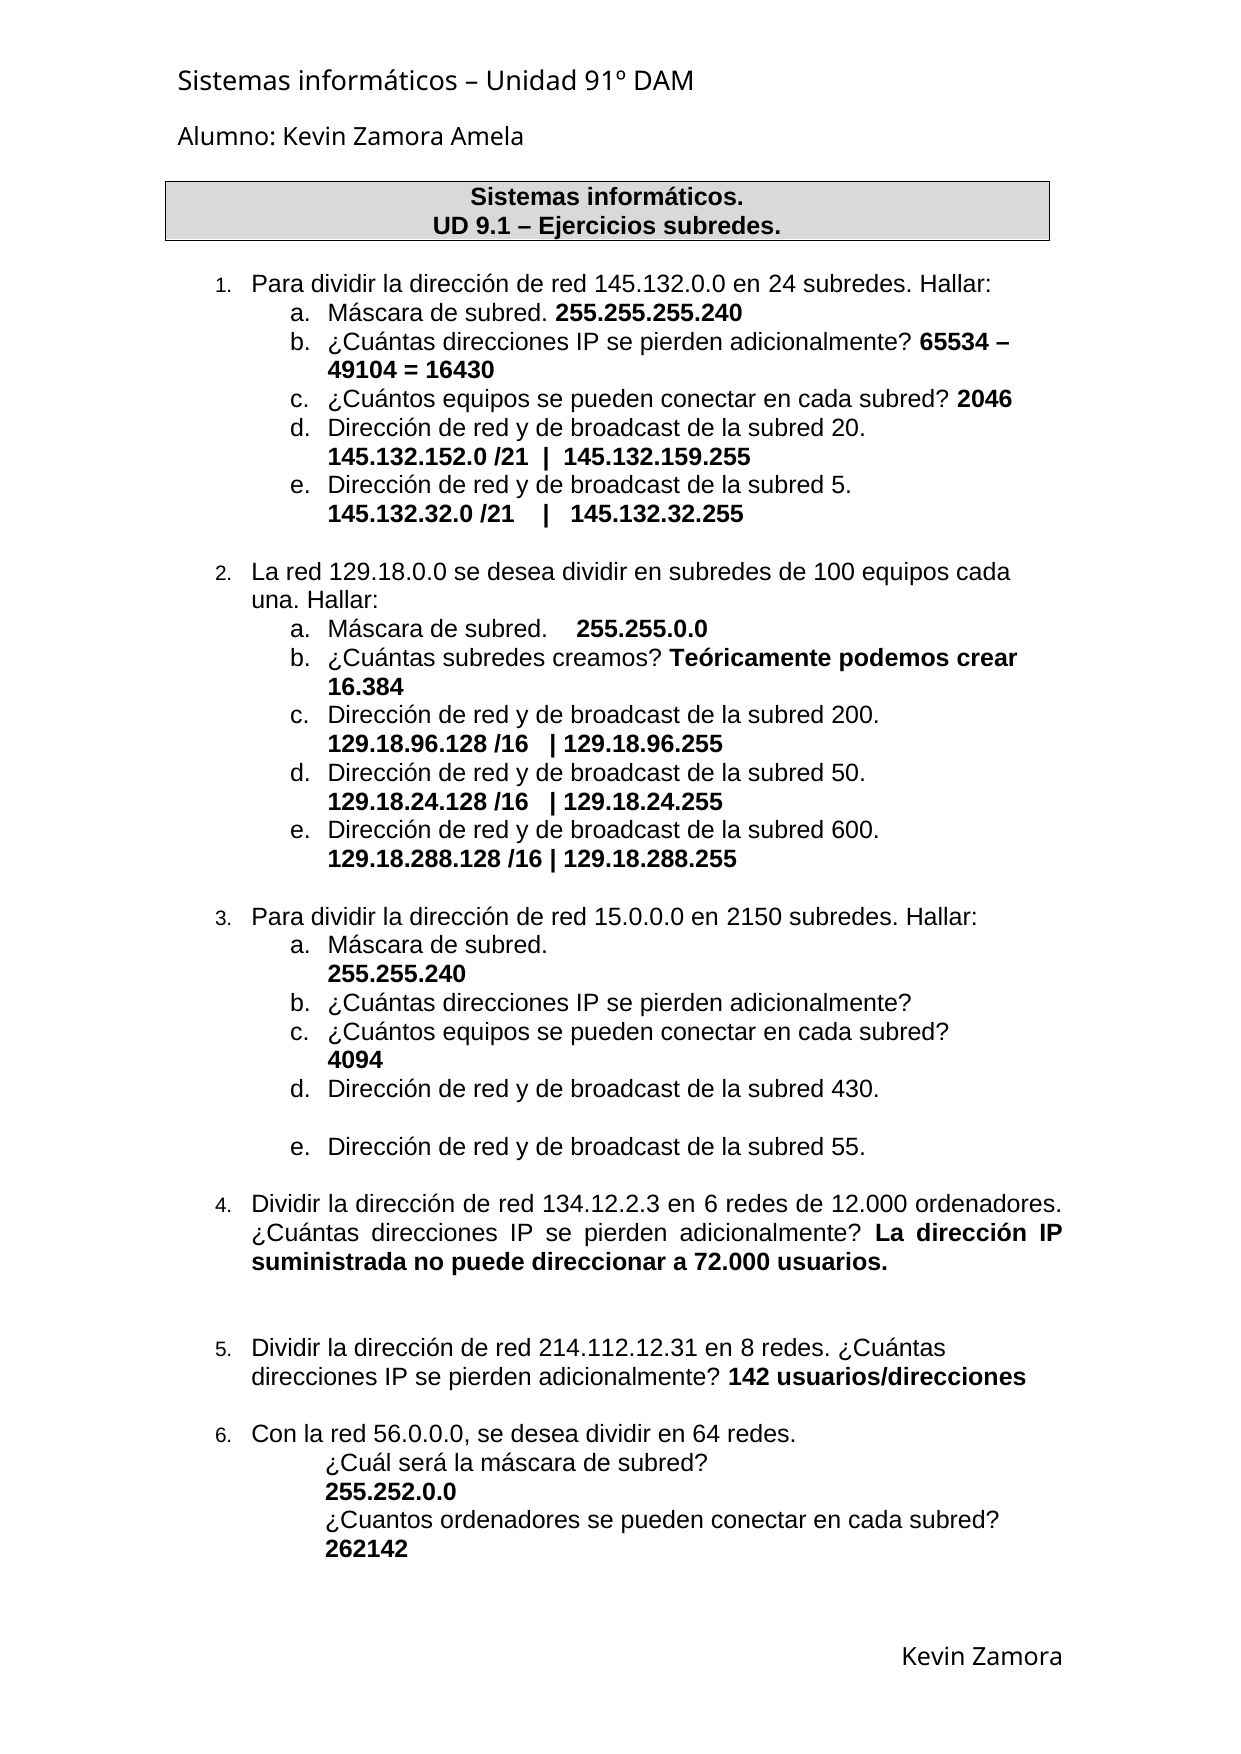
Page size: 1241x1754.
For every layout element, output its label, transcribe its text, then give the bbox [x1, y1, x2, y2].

list Con la red 56.0.0.0, se desea dividir en 64 redes. [215, 1419, 1063, 1448]
list 129.18.288.128 /16 | 129.18.288.255 [290, 844, 1063, 873]
list Dirección de red y de broadcast de la subred 430. [290, 1074, 1063, 1103]
list 255.252.0.0 [251, 1477, 1063, 1506]
list 145.132.32.0 /21 | 145.132.32.255 [290, 499, 1063, 528]
list ¿Cuántas subredes creamos? Teóricamente podemos crear 16.384 [290, 643, 1063, 701]
list Dirección de red y de broadcast de la subred 55. [290, 1132, 1063, 1161]
list ¿Cuántos equipos se pueden conectar en cada subred? [290, 1017, 1063, 1046]
list Máscara de subred. 255.255.0.0 [290, 614, 1063, 643]
list ¿Cuántas direcciones IP se pierden adicionalmente? [290, 988, 1063, 1017]
list Máscara de subred. 255.255.255.240 [290, 298, 1063, 327]
list ¿Cuántas direcciones IP se pierden adicionalmente? 65534 – 49104 = 16430 [290, 327, 1063, 384]
list ¿Cuál será la máscara de subred? [251, 1448, 1063, 1477]
list Dirección de red y de broadcast de la subred 600. [290, 816, 1063, 844]
list 262142 [251, 1534, 1063, 1563]
list Dirección de red y de broadcast de la subred 20. [290, 413, 1063, 442]
list Dividir la dirección de red 214.112.12.31 en 8 redes. ¿Cuántas direcciones IP se pierden adicionalmente? 142 usuarios/direcciones [215, 1333, 1063, 1391]
list Dirección de red y de broadcast de la subred 50. [290, 758, 1063, 787]
list ¿Cuántos equipos se pueden conectar en cada subred? 2046 [290, 384, 1063, 413]
list ¿Cuantos ordenadores se pueden conectar en cada subred? [251, 1506, 1063, 1534]
list Dividir la dirección de red 134.12.2.3 en 6 redes de 12.000 ordenadores. ¿Cuántas direcciones IP se pierden adicionalmente? La dirección IP suministrada no puede direccionar a 72.000 usuarios. [215, 1189, 1063, 1276]
list 4094 [290, 1046, 1063, 1074]
list 129.18.24.128 /16 | 129.18.24.255 [290, 787, 1063, 816]
list 145.132.152.0 /21 | 145.132.159.255 [290, 442, 1063, 471]
list Para dividir la dirección de red 15.0.0.0 en 2150 subredes. Hallar: [215, 902, 1063, 931]
text Alumno: Kevin Zamora Amela [177, 118, 1063, 152]
list Dirección de red y de broadcast de la subred 5. [290, 471, 1063, 499]
table_header Sistemas informáticos. UD 9.1 – Ejercicios subredes. [166, 182, 1049, 239]
list Para dividir la dirección de red 145.132.0.0 en 24 subredes. Hallar: [215, 269, 1063, 298]
list Dirección de red y de broadcast de la subred 200. [290, 701, 1063, 729]
list 255.255.240 [290, 959, 1063, 988]
list La red 129.18.0.0 se desea dividir en subredes de 100 equipos cada una. Hallar: [215, 557, 1063, 614]
list 129.18.96.128 /16 | 129.18.96.255 [290, 729, 1063, 758]
list Máscara de subred. [290, 931, 1063, 959]
